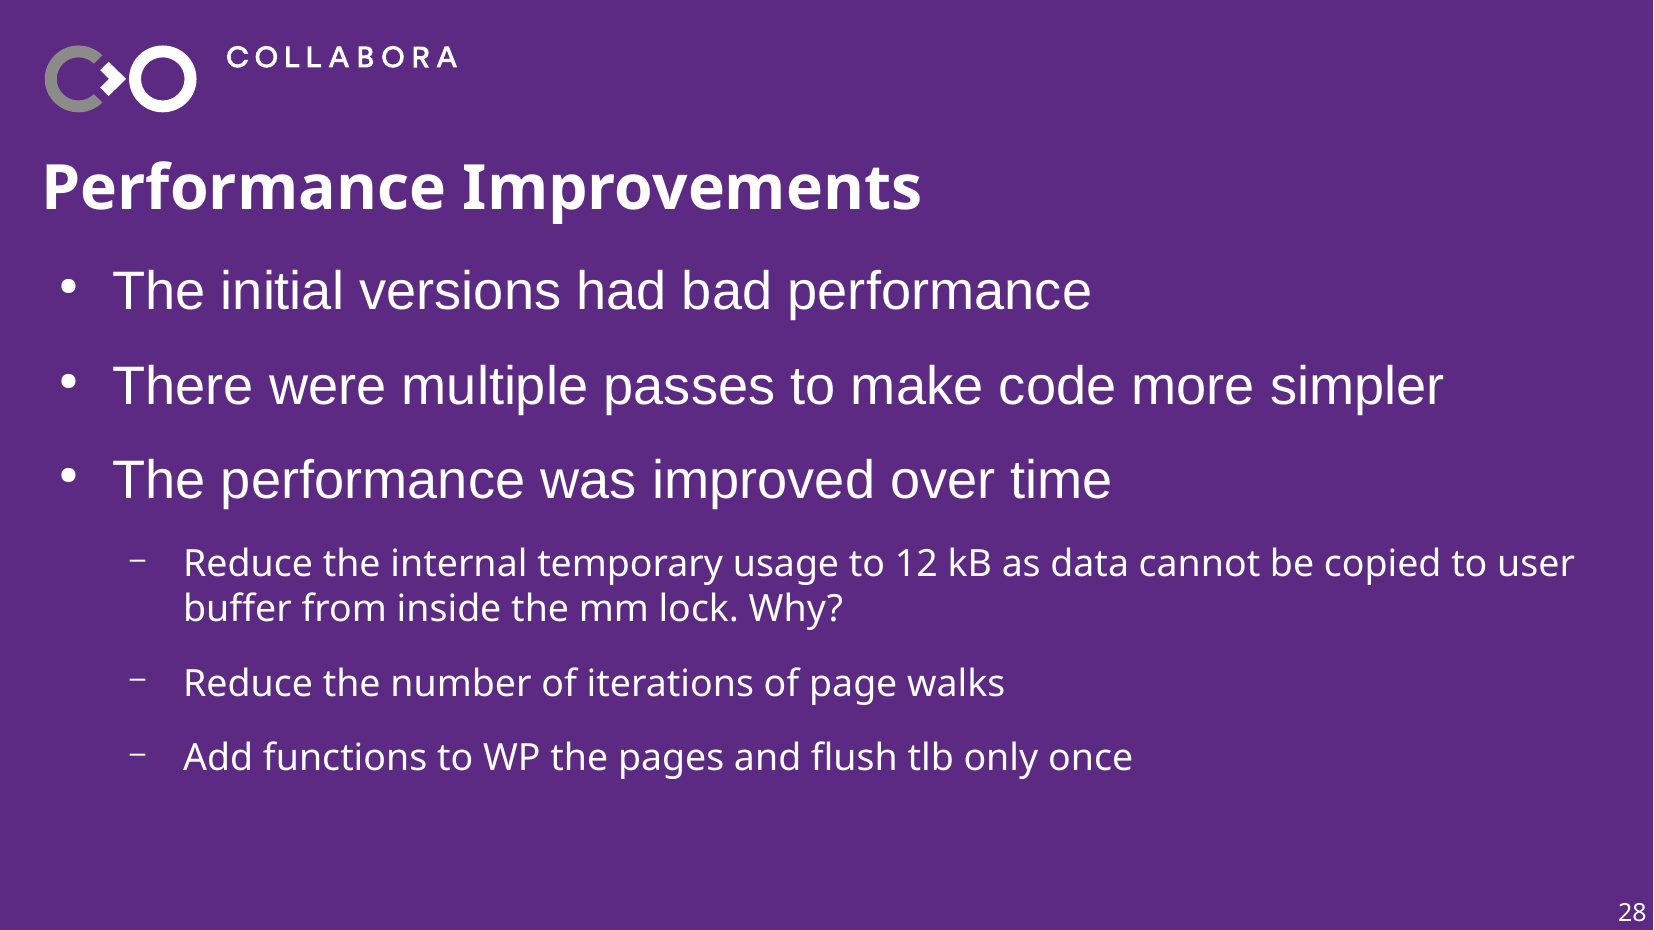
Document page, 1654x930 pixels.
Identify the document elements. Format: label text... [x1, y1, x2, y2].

list The initial versions had bad performance There were multiple passes to make code more simpler The performance was improved over time Reduce the internal temporary usage to 12 kB as data cannot be copied to user buffer from inside the mm lock. Why? Reduce the number of iterations of page walks Add functions to WP the pages and flush tlb only once [41, 255, 1614, 780]
title Performance Improvements [41, 146, 1614, 255]
